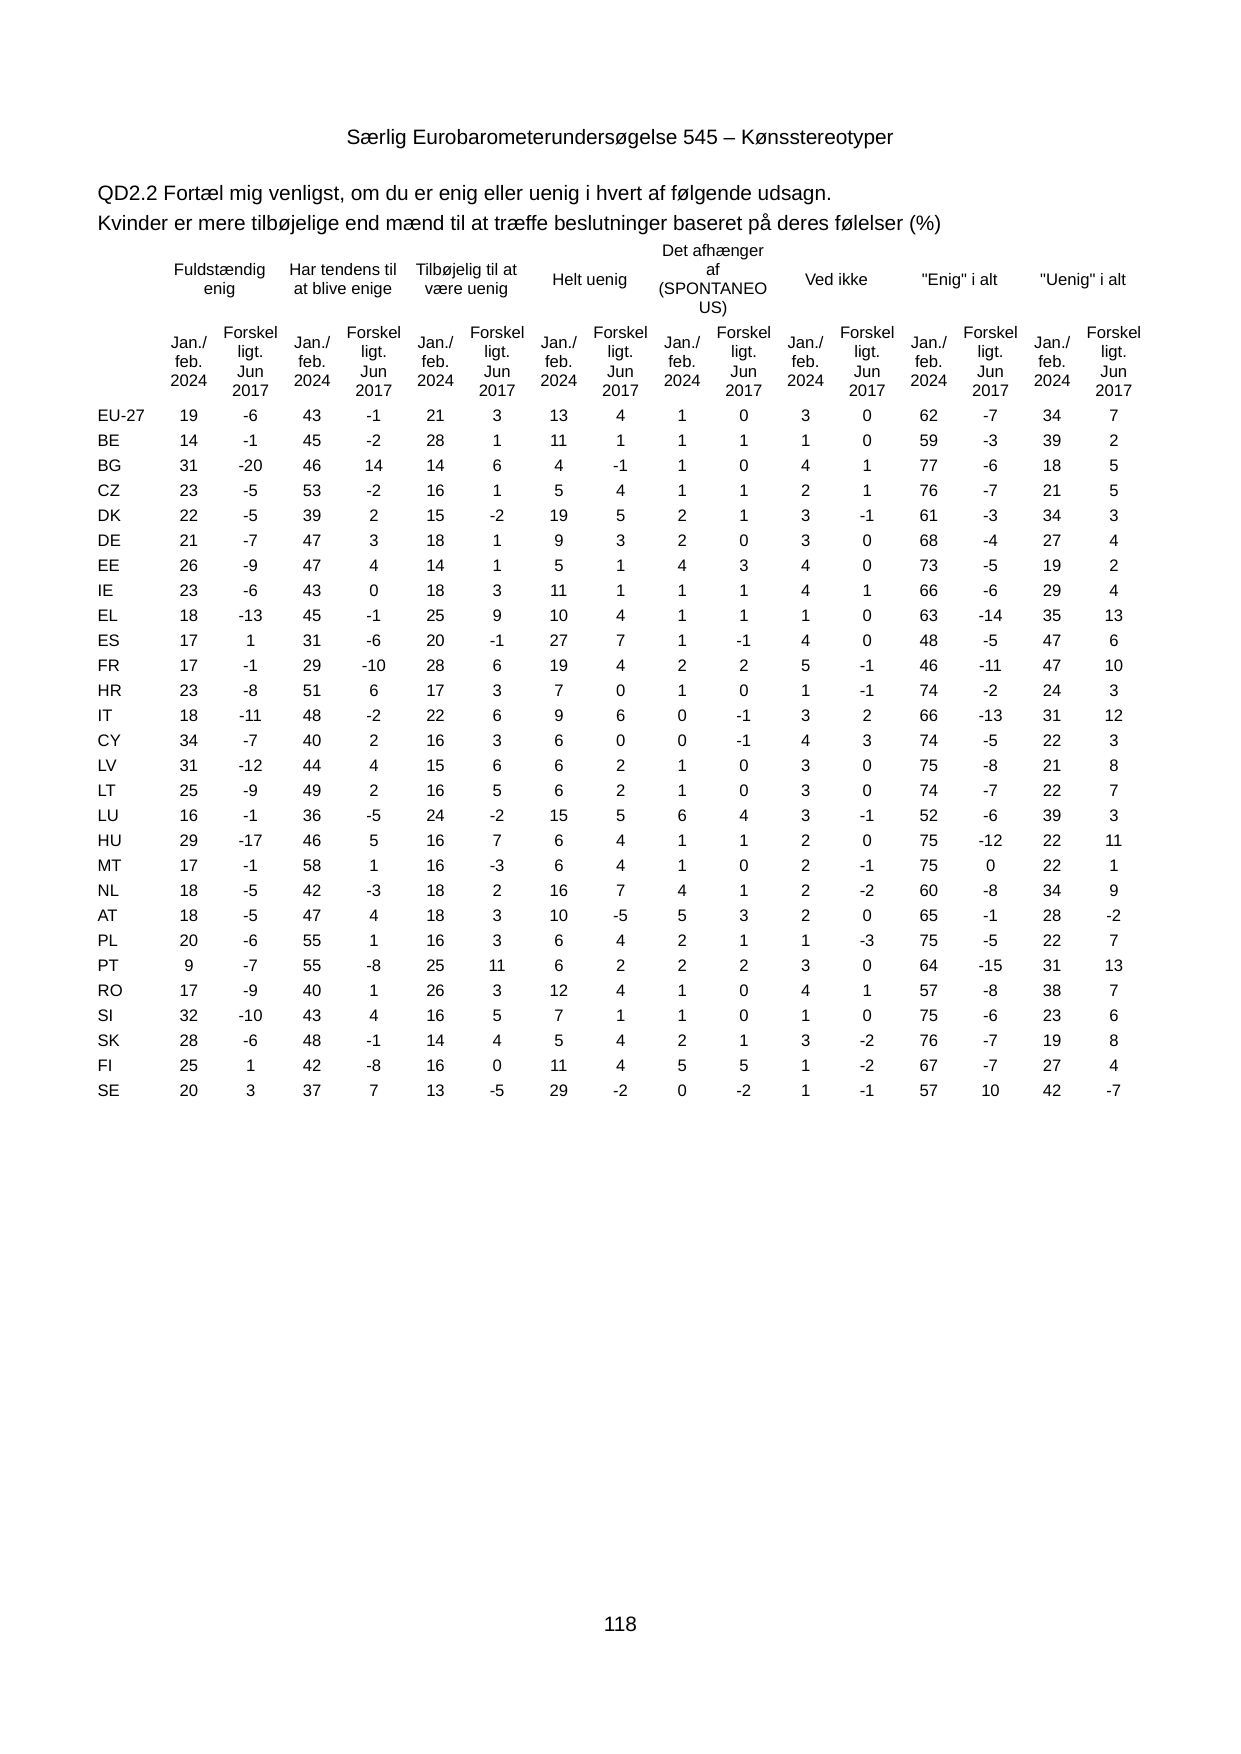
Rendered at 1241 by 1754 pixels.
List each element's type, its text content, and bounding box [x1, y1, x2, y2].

table_cell -3 [466, 853, 528, 878]
table_cell 63 [898, 603, 959, 628]
table_cell 74 [898, 678, 959, 703]
table_cell -9 [220, 553, 281, 578]
table_cell 21 [1021, 753, 1083, 778]
table_cell 4 [590, 828, 651, 853]
table_cell 42 [1021, 1078, 1083, 1103]
table_cell 1 [651, 778, 713, 803]
table_cell 11 [528, 1053, 589, 1078]
table_cell 4 [590, 603, 651, 628]
table_cell -5 [220, 503, 281, 528]
table_cell 6 [466, 453, 528, 478]
table_cell 3 [343, 528, 404, 553]
table_cell 24 [1021, 678, 1083, 703]
table_cell -1 [220, 428, 281, 453]
table_cell 11 [1083, 828, 1144, 853]
table_cell -8 [960, 978, 1021, 1003]
table_cell 17 [158, 853, 219, 878]
table_cell 1 [220, 628, 281, 653]
table_cell 0 [590, 678, 651, 703]
table_cell -15 [960, 953, 1021, 978]
table_cell 21 [1021, 478, 1083, 503]
table_cell -20 [220, 453, 281, 478]
table_cell 43 [281, 403, 343, 428]
table_cell 31 [158, 453, 219, 478]
table_cell -6 [960, 453, 1021, 478]
table_cell 37 [281, 1078, 343, 1103]
table_cell -5 [220, 878, 281, 903]
table_cell -1 [960, 903, 1021, 928]
table_cell 6 [590, 703, 651, 728]
table_cell -7 [960, 1028, 1021, 1053]
table_cell 3 [466, 403, 528, 428]
table_cell EU-27 [95, 403, 158, 428]
table_cell 6 [528, 728, 589, 753]
table_cell 0 [836, 1003, 898, 1028]
table_cell 4 [590, 653, 651, 678]
table_cell 9 [158, 953, 219, 978]
table_cell 4 [590, 853, 651, 878]
table_cell 1 [713, 828, 774, 853]
table_cell -14 [960, 603, 1021, 628]
table_cell 2 [590, 753, 651, 778]
table_cell 0 [713, 753, 774, 778]
table_cell Jan./feb. 2024 [281, 320, 343, 403]
table_cell -3 [960, 428, 1021, 453]
table_cell 3 [713, 553, 774, 578]
table_cell EE [95, 553, 158, 578]
table_cell -13 [220, 603, 281, 628]
table_cell 34 [1021, 403, 1083, 428]
table_cell 29 [1021, 578, 1083, 603]
table_cell AT [95, 903, 158, 928]
table_cell 42 [281, 1053, 343, 1078]
table_cell -5 [466, 1078, 528, 1103]
table_cell 2 [775, 903, 836, 928]
table_cell Forskelligt. Jun 2017 [836, 320, 898, 403]
table_cell -2 [343, 478, 404, 503]
table_cell 3 [775, 778, 836, 803]
table_cell 31 [1021, 703, 1083, 728]
table_cell -8 [960, 753, 1021, 778]
table_cell 0 [713, 453, 774, 478]
table_cell -7 [1083, 1078, 1144, 1103]
table_cell 9 [528, 703, 589, 728]
table_cell SI [95, 1003, 158, 1028]
table_cell -2 [960, 678, 1021, 703]
table_cell -1 [713, 703, 774, 728]
table_cell 16 [405, 1053, 466, 1078]
table_cell 40 [281, 728, 343, 753]
table_cell 3 [466, 578, 528, 603]
table_cell Jan./feb. 2024 [651, 320, 713, 403]
table_cell 1 [220, 1053, 281, 1078]
table_cell 18 [405, 878, 466, 903]
table_cell 29 [528, 1078, 589, 1103]
table_header QD2.2 Fortæl mig venligst, om du er enig eller uenig i hvert af følgende udsagn. [95, 178, 1144, 208]
table_cell -7 [960, 1053, 1021, 1078]
table_cell BG [95, 453, 158, 478]
table_cell -2 [836, 1028, 898, 1053]
table_cell 57 [898, 1078, 959, 1103]
table_cell -8 [343, 953, 404, 978]
table_cell -12 [960, 828, 1021, 853]
table_cell LT [95, 778, 158, 803]
table_cell 20 [158, 1078, 219, 1103]
table_cell 47 [1021, 628, 1083, 653]
table_cell 16 [405, 828, 466, 853]
table_cell 16 [405, 853, 466, 878]
table_cell 22 [405, 703, 466, 728]
table_cell 47 [281, 528, 343, 553]
table_cell 6 [1083, 1003, 1144, 1028]
table_cell 66 [898, 703, 959, 728]
table_cell 21 [405, 403, 466, 428]
table_cell 11 [528, 578, 589, 603]
table_cell 26 [405, 978, 466, 1003]
table_cell 18 [405, 578, 466, 603]
table_cell 51 [281, 678, 343, 703]
table_cell 4 [775, 628, 836, 653]
table_cell 6 [528, 853, 589, 878]
table_cell 76 [898, 478, 959, 503]
table_cell 34 [1021, 878, 1083, 903]
table_cell 36 [281, 803, 343, 828]
table_cell -9 [220, 978, 281, 1003]
table_cell -7 [960, 478, 1021, 503]
table_cell 10 [528, 903, 589, 928]
table_cell 48 [898, 628, 959, 653]
table_cell 2 [651, 953, 713, 978]
table_cell 0 [713, 1003, 774, 1028]
table_cell SK [95, 1028, 158, 1053]
table_cell 16 [405, 928, 466, 953]
table_cell 75 [898, 1003, 959, 1028]
table_cell 0 [836, 403, 898, 428]
table_cell MT [95, 853, 158, 878]
table_cell 1 [343, 978, 404, 1003]
table_cell -1 [220, 803, 281, 828]
table_cell -2 [1083, 903, 1144, 928]
table_cell EL [95, 603, 158, 628]
table_cell 5 [713, 1053, 774, 1078]
table_cell 55 [281, 953, 343, 978]
table_cell DE [95, 528, 158, 553]
table_cell 7 [1083, 978, 1144, 1003]
table_cell 3 [775, 1028, 836, 1053]
table_cell -2 [466, 803, 528, 828]
table_cell -7 [220, 728, 281, 753]
table_cell 19 [528, 653, 589, 678]
table_cell 1 [651, 978, 713, 1003]
table_cell 7 [590, 628, 651, 653]
table_cell 6 [528, 928, 589, 953]
table_cell 20 [405, 628, 466, 653]
table_cell 18 [158, 878, 219, 903]
table_cell 25 [158, 1053, 219, 1078]
table_cell 11 [466, 953, 528, 978]
table_cell 43 [281, 1003, 343, 1028]
table_cell 66 [898, 578, 959, 603]
table_cell 76 [898, 1028, 959, 1053]
table_cell 1 [713, 578, 774, 603]
table_cell 39 [1021, 428, 1083, 453]
table_cell 1 [713, 503, 774, 528]
table_cell -10 [220, 1003, 281, 1028]
table_cell 47 [281, 903, 343, 928]
table_cell 5 [1083, 478, 1144, 503]
table_cell 67 [898, 1053, 959, 1078]
table_cell 4 [466, 1028, 528, 1053]
table_cell 19 [158, 403, 219, 428]
table_cell 31 [281, 628, 343, 653]
table_cell -2 [466, 503, 528, 528]
table_cell 1 [651, 828, 713, 853]
table_cell 5 [528, 1028, 589, 1053]
table_cell CZ [95, 478, 158, 503]
table_cell 22 [1021, 853, 1083, 878]
table_cell 1 [466, 528, 528, 553]
table_cell 5 [775, 653, 836, 678]
table_cell 27 [528, 628, 589, 653]
table_cell -5 [343, 803, 404, 828]
table_cell 2 [590, 953, 651, 978]
table_cell 3 [1083, 678, 1144, 703]
table_cell Forskelligt. Jun 2017 [713, 320, 774, 403]
table_cell 22 [1021, 928, 1083, 953]
table_cell 1 [466, 478, 528, 503]
table_cell 2 [651, 503, 713, 528]
table_cell 1 [713, 603, 774, 628]
table_cell 4 [1083, 578, 1144, 603]
table_cell 4 [343, 1003, 404, 1028]
table_cell 6 [651, 803, 713, 828]
table_cell 1 [1083, 853, 1144, 878]
table_cell Jan./feb. 2024 [898, 320, 959, 403]
table_cell -6 [220, 1028, 281, 1053]
table_cell Forskelligt. Jun 2017 [220, 320, 281, 403]
table_cell 7 [466, 828, 528, 853]
table_cell 4 [343, 903, 404, 928]
table_cell 18 [1021, 453, 1083, 478]
table_cell 1 [836, 978, 898, 1003]
table_cell 43 [281, 578, 343, 603]
table_cell 73 [898, 553, 959, 578]
table_cell 23 [158, 478, 219, 503]
table_cell Jan./feb. 2024 [775, 320, 836, 403]
table_cell PL [95, 928, 158, 953]
table_cell IT [95, 703, 158, 728]
table_cell 48 [281, 703, 343, 728]
table_cell -8 [343, 1053, 404, 1078]
table_cell 4 [775, 978, 836, 1003]
table_cell 2 [343, 778, 404, 803]
table_cell 4 [713, 803, 774, 828]
table_cell 57 [898, 978, 959, 1003]
table_cell -2 [343, 428, 404, 453]
table_cell 8 [1083, 1028, 1144, 1053]
table_cell 3 [775, 503, 836, 528]
table_cell 2 [775, 828, 836, 853]
table_cell 16 [405, 478, 466, 503]
table_cell 2 [343, 503, 404, 528]
table_cell 1 [775, 928, 836, 953]
table_cell 16 [405, 728, 466, 753]
table_cell 4 [343, 753, 404, 778]
table_cell 35 [1021, 603, 1083, 628]
table_cell -5 [590, 903, 651, 928]
table_cell 3 [775, 953, 836, 978]
table_cell -6 [220, 403, 281, 428]
table_cell 53 [281, 478, 343, 503]
table_cell 18 [158, 903, 219, 928]
table_cell Ved ikke [775, 238, 898, 320]
table_cell 1 [466, 553, 528, 578]
table_cell 1 [836, 578, 898, 603]
table_cell 28 [405, 653, 466, 678]
table_cell 5 [651, 1053, 713, 1078]
table_cell 6 [1083, 628, 1144, 653]
table_cell -1 [836, 653, 898, 678]
table_cell 14 [405, 553, 466, 578]
table_cell 8 [1083, 753, 1144, 778]
table_cell 21 [158, 528, 219, 553]
table_cell 4 [590, 1053, 651, 1078]
table_cell -6 [960, 803, 1021, 828]
table_cell 19 [1021, 553, 1083, 578]
table_cell -1 [713, 628, 774, 653]
table_cell 2 [651, 1028, 713, 1053]
table_cell 25 [405, 953, 466, 978]
table_cell Fuldstændig enig [158, 238, 281, 320]
table_cell 13 [1083, 603, 1144, 628]
table_cell 2 [651, 653, 713, 678]
table_cell 3 [713, 903, 774, 928]
table_cell 0 [713, 778, 774, 803]
table_cell 3 [466, 978, 528, 1003]
table_cell -4 [960, 528, 1021, 553]
table_cell -1 [836, 678, 898, 703]
table_cell PT [95, 953, 158, 978]
table_cell IE [95, 578, 158, 603]
table_cell -1 [836, 503, 898, 528]
table_cell 3 [1083, 803, 1144, 828]
table_cell -3 [836, 928, 898, 953]
table_cell 10 [1083, 653, 1144, 678]
table_cell -6 [343, 628, 404, 653]
table_cell -1 [343, 1028, 404, 1053]
table_cell 77 [898, 453, 959, 478]
table_cell 2 [836, 703, 898, 728]
table_cell 3 [590, 528, 651, 553]
table_cell 46 [281, 453, 343, 478]
table_cell 27 [1021, 1053, 1083, 1078]
table_cell 0 [836, 778, 898, 803]
table_cell 1 [651, 478, 713, 503]
table_cell 1 [713, 928, 774, 953]
table_cell 45 [281, 603, 343, 628]
table_cell 5 [528, 478, 589, 503]
table_cell -11 [960, 653, 1021, 678]
table_cell -11 [220, 703, 281, 728]
table_cell "Enig" i alt [898, 238, 1021, 320]
table_cell 13 [405, 1078, 466, 1103]
table_cell 49 [281, 778, 343, 803]
table_cell 0 [713, 853, 774, 878]
table_cell 26 [158, 553, 219, 578]
table_cell 3 [775, 703, 836, 728]
table_cell 75 [898, 753, 959, 778]
table_cell -2 [590, 1078, 651, 1103]
table_cell Forskelligt. Jun 2017 [1083, 320, 1144, 403]
table_cell 3 [775, 528, 836, 553]
table_cell 65 [898, 903, 959, 928]
table_cell 1 [713, 428, 774, 453]
table_cell -6 [220, 928, 281, 953]
table_cell 28 [158, 1028, 219, 1053]
table_cell -8 [960, 878, 1021, 903]
table_cell LV [95, 753, 158, 778]
table_cell -9 [220, 778, 281, 803]
table_cell 16 [405, 778, 466, 803]
table_cell 3 [466, 903, 528, 928]
table_cell 1 [775, 428, 836, 453]
table_cell BE [95, 428, 158, 453]
table_cell 4 [590, 403, 651, 428]
table_cell 22 [158, 503, 219, 528]
table_cell -2 [713, 1078, 774, 1103]
table_cell 5 [466, 778, 528, 803]
table_cell 3 [775, 803, 836, 828]
table_cell 4 [590, 978, 651, 1003]
table_cell 1 [775, 603, 836, 628]
table_cell CY [95, 728, 158, 753]
table_cell 29 [158, 828, 219, 853]
table_cell -1 [836, 803, 898, 828]
table_cell 5 [343, 828, 404, 853]
table_cell Forskelligt. Jun 2017 [590, 320, 651, 403]
table_cell RO [95, 978, 158, 1003]
table_cell [95, 320, 158, 403]
table_cell 3 [466, 678, 528, 703]
table_cell 22 [1021, 828, 1083, 853]
table_cell -3 [960, 503, 1021, 528]
table_cell 28 [1021, 903, 1083, 928]
table_cell Jan./feb. 2024 [158, 320, 219, 403]
table_cell 0 [713, 403, 774, 428]
table_cell -1 [836, 853, 898, 878]
table_cell SE [95, 1078, 158, 1103]
table_cell 1 [590, 553, 651, 578]
table_cell 1 [651, 678, 713, 703]
table_cell 1 [713, 878, 774, 903]
table_cell 58 [281, 853, 343, 878]
table_cell 0 [836, 628, 898, 653]
table_cell -13 [960, 703, 1021, 728]
table_cell 0 [651, 1078, 713, 1103]
table_cell 4 [343, 553, 404, 578]
table_cell 22 [1021, 778, 1083, 803]
table_cell Jan./feb. 2024 [405, 320, 466, 403]
table_cell 9 [466, 603, 528, 628]
table_cell Det afhænger af (SPONTANEOUS) [651, 238, 774, 320]
table_cell 74 [898, 778, 959, 803]
table_cell 4 [1083, 1053, 1144, 1078]
table_cell 40 [281, 978, 343, 1003]
table_cell 6 [528, 753, 589, 778]
table_cell 18 [158, 703, 219, 728]
table_cell 29 [281, 653, 343, 678]
table_cell 14 [343, 453, 404, 478]
table_cell 6 [466, 653, 528, 678]
table_cell 4 [775, 453, 836, 478]
table_cell 0 [713, 528, 774, 553]
table_cell 9 [1083, 878, 1144, 903]
table_cell 1 [775, 1003, 836, 1028]
table_cell 47 [1021, 653, 1083, 678]
table_cell 18 [158, 603, 219, 628]
table_cell 28 [405, 428, 466, 453]
table_cell 11 [528, 428, 589, 453]
table_cell 3 [466, 728, 528, 753]
table_cell ES [95, 628, 158, 653]
table_cell 7 [1083, 778, 1144, 803]
table_cell 9 [528, 528, 589, 553]
table_cell 1 [590, 1003, 651, 1028]
table_cell 1 [590, 428, 651, 453]
table_cell 15 [528, 803, 589, 828]
table_cell 17 [158, 628, 219, 653]
table_cell 7 [528, 1003, 589, 1028]
table_cell 7 [1083, 928, 1144, 953]
table_cell 2 [775, 878, 836, 903]
table_cell 1 [590, 578, 651, 603]
table_cell -17 [220, 828, 281, 853]
table_cell 64 [898, 953, 959, 978]
table_cell -1 [590, 453, 651, 478]
table_cell 5 [651, 903, 713, 928]
table_cell 2 [713, 653, 774, 678]
table_cell -2 [343, 703, 404, 728]
table_cell 7 [1083, 403, 1144, 428]
table_cell 1 [713, 1028, 774, 1053]
table_cell -1 [220, 853, 281, 878]
table_cell 5 [590, 803, 651, 828]
table_cell 25 [158, 778, 219, 803]
table_cell -5 [220, 478, 281, 503]
table_cell 6 [528, 828, 589, 853]
table_cell -5 [960, 728, 1021, 753]
table_cell 6 [466, 703, 528, 728]
table_cell 1 [775, 1053, 836, 1078]
table_cell 4 [590, 928, 651, 953]
table_cell -6 [960, 1003, 1021, 1028]
table_cell -7 [960, 778, 1021, 803]
table_cell 16 [158, 803, 219, 828]
table_cell Helt uenig [528, 238, 651, 320]
table_cell 1 [775, 678, 836, 703]
table_cell 1 [651, 753, 713, 778]
table_cell 3 [220, 1078, 281, 1103]
table_cell -3 [343, 878, 404, 903]
table_cell 5 [1083, 453, 1144, 478]
table_cell 7 [590, 878, 651, 903]
table_cell 31 [158, 753, 219, 778]
table_cell 3 [775, 403, 836, 428]
table_cell 14 [405, 1028, 466, 1053]
table_cell 2 [1083, 428, 1144, 453]
table_cell 10 [960, 1078, 1021, 1103]
table_cell 48 [281, 1028, 343, 1053]
table_cell 55 [281, 928, 343, 953]
table_cell 19 [528, 503, 589, 528]
table_cell 44 [281, 753, 343, 778]
table_cell 25 [405, 603, 466, 628]
table_cell 75 [898, 928, 959, 953]
table_cell 75 [898, 853, 959, 878]
table_cell -1 [713, 728, 774, 753]
table_cell Jan./feb. 2024 [528, 320, 589, 403]
table_cell 0 [960, 853, 1021, 878]
table_cell 0 [836, 953, 898, 978]
table_cell 17 [158, 978, 219, 1003]
table_cell 3 [1083, 503, 1144, 528]
table_cell 6 [528, 953, 589, 978]
table_cell 16 [405, 1003, 466, 1028]
table_cell HU [95, 828, 158, 853]
table_cell 2 [590, 778, 651, 803]
table_cell 61 [898, 503, 959, 528]
table_cell 13 [528, 403, 589, 428]
table_cell 0 [651, 728, 713, 753]
table_cell 4 [651, 878, 713, 903]
table_cell 22 [1021, 728, 1083, 753]
table_cell 4 [775, 728, 836, 753]
table_cell 18 [405, 528, 466, 553]
table_cell 2 [651, 528, 713, 553]
table_cell 3 [836, 728, 898, 753]
table_cell 6 [528, 778, 589, 803]
table_cell 5 [528, 553, 589, 578]
table_cell 32 [158, 1003, 219, 1028]
table_cell 23 [158, 578, 219, 603]
table_cell 23 [158, 678, 219, 703]
table_cell 1 [651, 1003, 713, 1028]
table_cell Forskelligt. Jun 2017 [960, 320, 1021, 403]
table_cell 0 [590, 728, 651, 753]
table_cell 1 [466, 428, 528, 453]
table_cell -12 [220, 753, 281, 778]
table_cell 34 [158, 728, 219, 753]
table_cell 1 [836, 478, 898, 503]
table_cell 1 [651, 603, 713, 628]
table_cell 1 [343, 853, 404, 878]
table_cell 10 [528, 603, 589, 628]
table_cell 6 [466, 753, 528, 778]
table_cell 5 [590, 503, 651, 528]
table_cell 34 [1021, 503, 1083, 528]
table_cell 15 [405, 503, 466, 528]
table_cell 2 [651, 928, 713, 953]
table_cell 7 [528, 678, 589, 703]
table_cell 0 [651, 703, 713, 728]
table_cell -6 [220, 578, 281, 603]
table_cell -1 [836, 1078, 898, 1103]
table_cell -5 [960, 628, 1021, 653]
table_cell 13 [1083, 953, 1144, 978]
table_cell -5 [960, 928, 1021, 953]
table_cell -8 [220, 678, 281, 703]
table_cell Kvinder er mere tilbøjelige end mænd til at træffe beslutninger baseret på deres følelser (%) [95, 208, 1144, 238]
table_cell 12 [1083, 703, 1144, 728]
table_cell 4 [590, 478, 651, 503]
table_cell 0 [836, 753, 898, 778]
table_cell Forskelligt. Jun 2017 [466, 320, 528, 403]
table_cell 75 [898, 828, 959, 853]
table_cell 0 [836, 528, 898, 553]
table_cell 4 [590, 1028, 651, 1053]
table_cell 1 [651, 578, 713, 603]
table_cell -10 [343, 653, 404, 678]
table_cell HR [95, 678, 158, 703]
table_cell 0 [713, 678, 774, 703]
table_cell 2 [775, 853, 836, 878]
table_cell 2 [466, 878, 528, 903]
table_cell 0 [836, 428, 898, 453]
table_cell 1 [651, 853, 713, 878]
table_cell 3 [1083, 728, 1144, 753]
table_cell LU [95, 803, 158, 828]
table_cell 4 [775, 553, 836, 578]
table_cell 2 [775, 478, 836, 503]
table_cell 4 [775, 578, 836, 603]
table_cell [95, 238, 158, 320]
table_cell 0 [466, 1053, 528, 1078]
table_cell 2 [343, 728, 404, 753]
table_cell FR [95, 653, 158, 678]
table_cell -7 [220, 528, 281, 553]
table_cell Jan./feb. 2024 [1021, 320, 1083, 403]
table_cell -6 [960, 578, 1021, 603]
table_cell FI [95, 1053, 158, 1078]
table_cell 1 [713, 478, 774, 503]
table_cell DK [95, 503, 158, 528]
table_cell -5 [220, 903, 281, 928]
table_cell -5 [960, 553, 1021, 578]
table_cell Har tendens til at blive enige [281, 238, 404, 320]
table_cell 18 [405, 903, 466, 928]
table_cell 5 [466, 1003, 528, 1028]
table_cell 1 [343, 928, 404, 953]
table_cell 0 [836, 828, 898, 853]
table_cell "Uenig" i alt [1021, 238, 1144, 320]
table_cell -2 [836, 878, 898, 903]
table_cell 23 [1021, 1003, 1083, 1028]
table_cell 46 [281, 828, 343, 853]
table_cell 47 [281, 553, 343, 578]
table_cell 68 [898, 528, 959, 553]
table_cell 42 [281, 878, 343, 903]
table_cell 4 [528, 453, 589, 478]
table_cell 15 [405, 753, 466, 778]
table_cell 1 [836, 453, 898, 478]
table_cell 0 [836, 553, 898, 578]
table_cell -1 [343, 603, 404, 628]
table_cell 39 [1021, 803, 1083, 828]
table_cell 1 [651, 428, 713, 453]
table_cell 4 [651, 553, 713, 578]
table_cell -1 [466, 628, 528, 653]
table_cell -7 [960, 403, 1021, 428]
table_cell 27 [1021, 528, 1083, 553]
table_cell 7 [343, 1078, 404, 1103]
table_cell 1 [651, 403, 713, 428]
table_cell 0 [836, 903, 898, 928]
table_cell 74 [898, 728, 959, 753]
table_cell 4 [1083, 528, 1144, 553]
table_cell 1 [651, 453, 713, 478]
table_cell Forskelligt. Jun 2017 [343, 320, 404, 403]
table_cell 14 [405, 453, 466, 478]
table_cell 46 [898, 653, 959, 678]
table_cell -1 [343, 403, 404, 428]
table_cell 0 [343, 578, 404, 603]
table_cell 2 [1083, 553, 1144, 578]
table_cell 59 [898, 428, 959, 453]
table_cell 60 [898, 878, 959, 903]
table_cell 17 [158, 653, 219, 678]
table_cell 3 [775, 753, 836, 778]
table_cell 39 [281, 503, 343, 528]
table_cell 20 [158, 928, 219, 953]
table_cell 1 [775, 1078, 836, 1103]
table_cell 38 [1021, 978, 1083, 1003]
table_cell 19 [1021, 1028, 1083, 1053]
table_cell 1 [651, 628, 713, 653]
table_cell NL [95, 878, 158, 903]
table_cell 24 [405, 803, 466, 828]
table_cell -1 [220, 653, 281, 678]
table_cell 45 [281, 428, 343, 453]
table_cell 6 [343, 678, 404, 703]
table_cell 62 [898, 403, 959, 428]
table_cell 52 [898, 803, 959, 828]
table_cell Tilbøjelig til at være uenig [405, 238, 528, 320]
table_cell 31 [1021, 953, 1083, 978]
table_cell 14 [158, 428, 219, 453]
table_cell 16 [528, 878, 589, 903]
table_cell -2 [836, 1053, 898, 1078]
table_cell 0 [713, 978, 774, 1003]
table_cell 12 [528, 978, 589, 1003]
table_cell 3 [466, 928, 528, 953]
table_cell 17 [405, 678, 466, 703]
table_cell -7 [220, 953, 281, 978]
table_cell 0 [836, 603, 898, 628]
table_cell 2 [713, 953, 774, 978]
